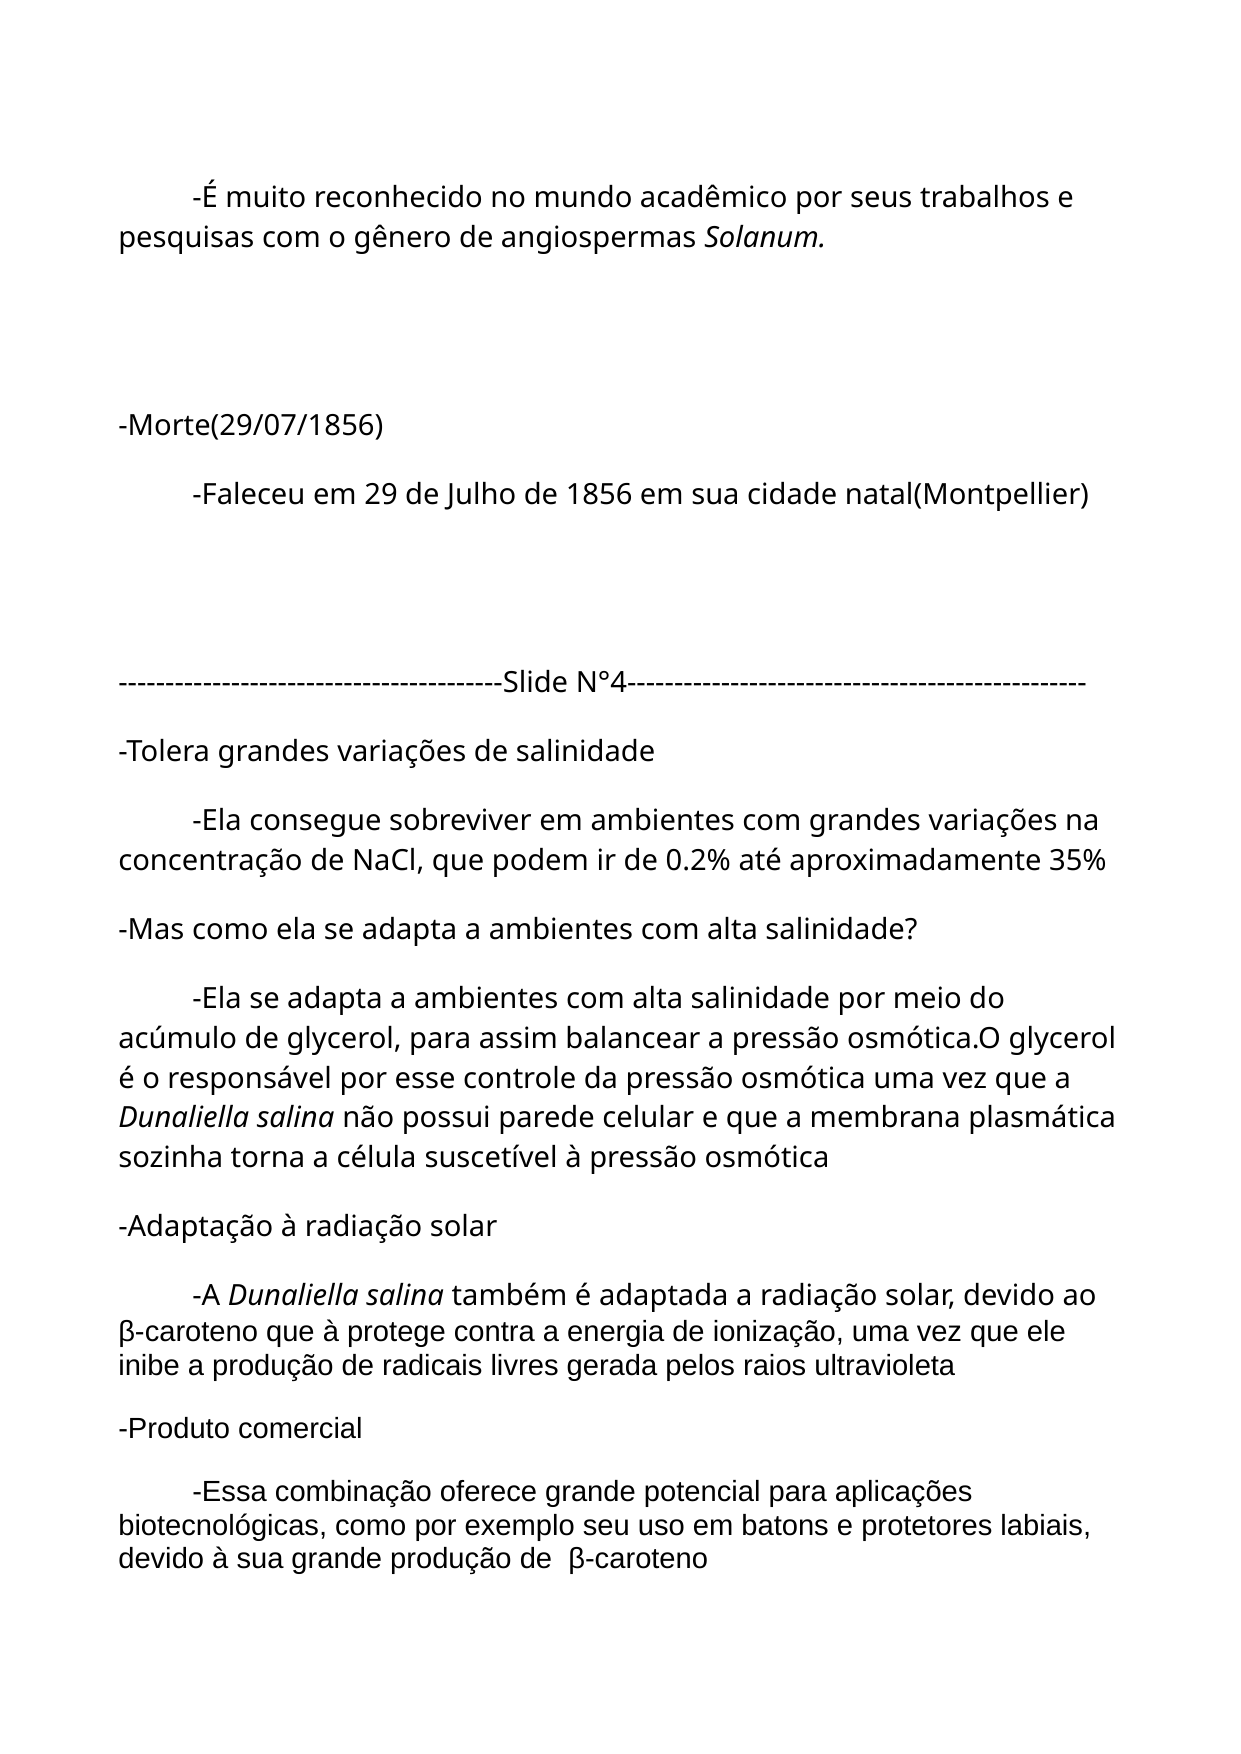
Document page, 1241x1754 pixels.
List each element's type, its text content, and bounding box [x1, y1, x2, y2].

text -Faleceu em 29 de Julho de 1856 em sua cidade natal(Montpellier) [118, 473, 1122, 513]
text -Tolera grandes variações de salinidade [118, 730, 1122, 770]
text -Ela consegue sobreviver em ambientes com grandes variações na concentração de NaCl, que podem ir de 0.2% até aproximadamente 35% [118, 799, 1122, 879]
text -É muito reconhecido no mundo acadêmico por seus trabalhos e pesquisas com o gênero de angiospermas Solanum. [118, 176, 1122, 256]
text -Morte(29/07/1856) [118, 404, 1122, 444]
text -Mas como ela se adapta a ambientes com alta salinidade? [118, 908, 1122, 948]
text -----------------------------------------Slide N°4------------------------------------------------- [118, 661, 1122, 701]
text -Essa combinação oferece grande potencial para aplicações biotecnológicas, como por exemplo seu uso em batons e protetores labiais, devido à sua grande produção de β-caroteno [118, 1474, 1122, 1574]
text -Produto comercial [118, 1411, 1122, 1444]
text -A Dunaliella salina também é adaptada a radiação solar, devido ao β-caroteno que à protege contra a energia de ionização, uma vez que ele inibe a produção de radicais livres gerada pelos raios ultravioleta [118, 1275, 1122, 1381]
text -Adaptação à radiação solar [118, 1206, 1122, 1245]
text -Ela se adapta a ambientes com alta salinidade por meio do acúmulo de glycerol, para assim balancear a pressão osmótica.O glycerol é o responsável por esse controle da pressão osmótica uma vez que a Dunaliella salina não possui parede celular e que a membrana plasmática sozinha torna a célula suscetível à pressão osmótica [118, 978, 1122, 1176]
